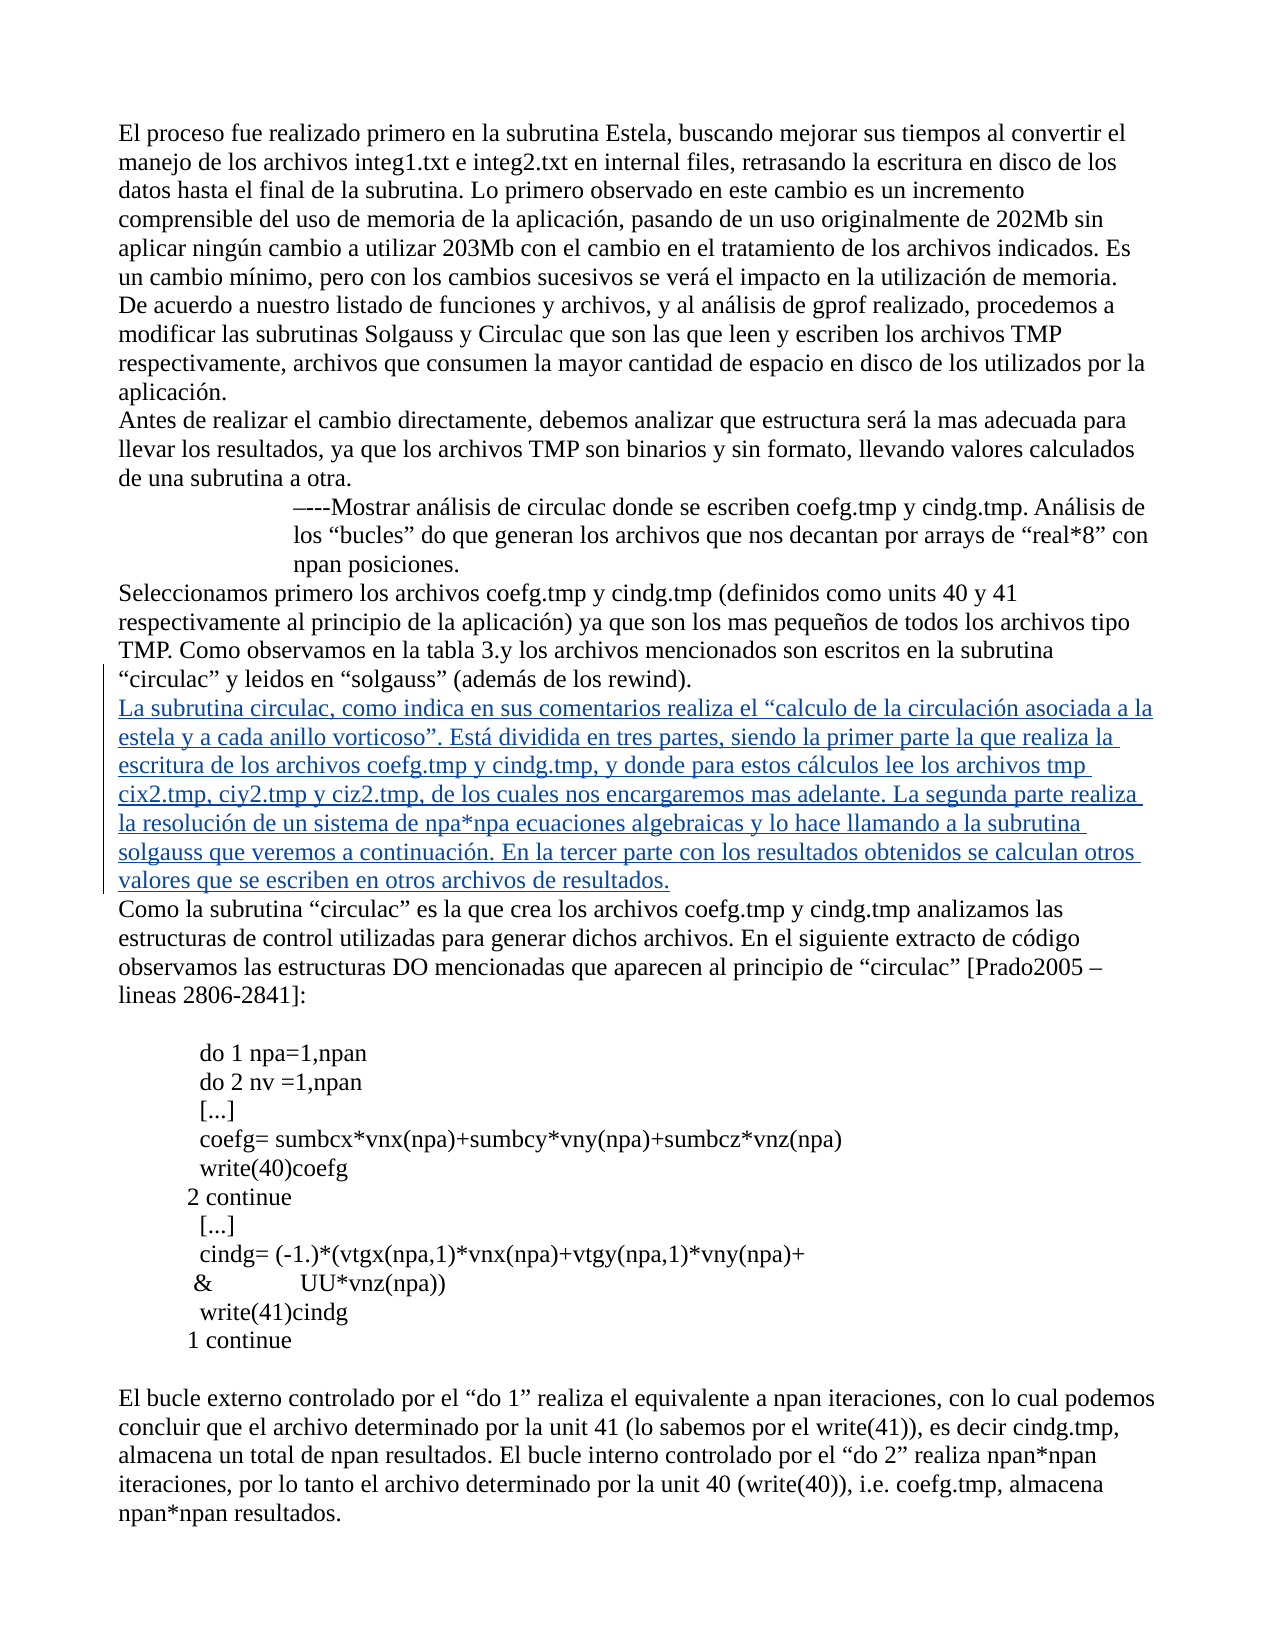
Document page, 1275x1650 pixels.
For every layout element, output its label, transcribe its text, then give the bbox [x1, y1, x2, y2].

text Antes de realizar el cambio directamente, debemos analizar que estructura será la mas adecuada para llevar los resultados, ya que los archivos TMP son binarios y sin formato, llevando valores calculados de una subrutina a otra. [118, 406, 1157, 492]
text coefg= sumbcx*vnx(npa)+sumbcy*vny(npa)+sumbcz*vnz(npa) [162, 1124, 1157, 1153]
text do 1 npa=1,npan [162, 1038, 1157, 1067]
text La subrutina circulac, como indica en sus comentarios realiza el “calculo de la circulación asociada a la estela y a cada anillo vorticoso”. Está dividida en tres partes, siendo la primer parte la que realiza la escritura de los archivos coefg.tmp y cindg.tmp, y donde para estos cálculos lee los archivos tmp cix2.tmp, ciy2.tmp y ciz2.tmp, de los cuales nos encargaremos mas adelante. La segunda parte realiza la resolución de un sistema de npa*npa ecuaciones algebraicas y lo hace llamando a la subrutina solgauss que veremos a continuación. En la tercer parte con los resultados obtenidos se calculan otros valores que se escriben en otros archivos de resultados. [118, 693, 1157, 894]
text Como la subrutina “circulac” es la que crea los archivos coefg.tmp y cindg.tmp analizamos las estructuras de control utilizadas para generar dichos archivos. En el siguiente extracto de código observamos las estructuras DO mencionadas que aparecen al principio de “circulac” [Prado2005 – lineas 2806-2841]: [118, 894, 1157, 1009]
text El proceso fue realizado primero en la subrutina Estela, buscando mejorar sus tiempos al convertir el manejo de los archivos integ1.txt e integ2.txt en internal files, retrasando la escritura en disco de los datos hasta el final de la subrutina. Lo primero observado en este cambio es un incremento comprensible del uso de memoria de la aplicación, pasando de un uso originalmente de 202Mb sin aplicar ningún cambio a utilizar 203Mb con el cambio en el tratamiento de los archivos indicados. Es un cambio mínimo, pero con los cambios sucesivos se verá el impacto en la utilización de memoria. [118, 118, 1157, 291]
text & UU*vnz(npa)) [162, 1268, 1157, 1297]
text 1 continue [162, 1326, 1157, 1354]
text Seleccionamos primero los archivos coefg.tmp y cindg.tmp (definidos como units 40 y 41 respectivamente al principio de la aplicación) ya que son los mas pequeños de todos los archivos tipo TMP. Como observamos en la tabla 3.y los archivos mencionados son escritos en la subrutina “circulac” y leidos en “solgauss” (además de los rewind). [118, 578, 1157, 693]
text [...] [162, 1211, 1157, 1239]
text [...] [162, 1096, 1157, 1124]
text El bucle externo controlado por el “do 1” realiza el equivalente a npan iteraciones, con lo cual podemos concluir que el archivo determinado por la unit 41 (lo sabemos por el write(41)), es decir cindg.tmp, almacena un total de npan resultados. El bucle interno controlado por el “do 2” realiza npan*npan iteraciones, por lo tanto el archivo determinado por la unit 40 (write(40)), i.e. coefg.tmp, almacena npan*npan resultados. [118, 1383, 1157, 1527]
text cindg= (-1.)*(vtgx(npa,1)*vnx(npa)+vtgy(npa,1)*vny(npa)+ [162, 1239, 1157, 1268]
text write(41)cindg [162, 1297, 1157, 1326]
text write(40)coefg [162, 1153, 1157, 1182]
text –---Mostrar análisis de circulac donde se escriben coefg.tmp y cindg.tmp. Análisis de los “bucles” do que generan los archivos que nos decantan por arrays de “real*8” con npan posiciones. [293, 492, 1157, 578]
text De acuerdo a nuestro listado de funciones y archivos, y al análisis de gprof realizado, procedemos a modificar las subrutinas Solgauss y Circulac que son las que leen y escriben los archivos TMP respectivamente, archivos que consumen la mayor cantidad de espacio en disco de los utilizados por la aplicación. [118, 291, 1157, 406]
text 2 continue [162, 1182, 1157, 1211]
text do 2 nv =1,npan [162, 1067, 1157, 1096]
